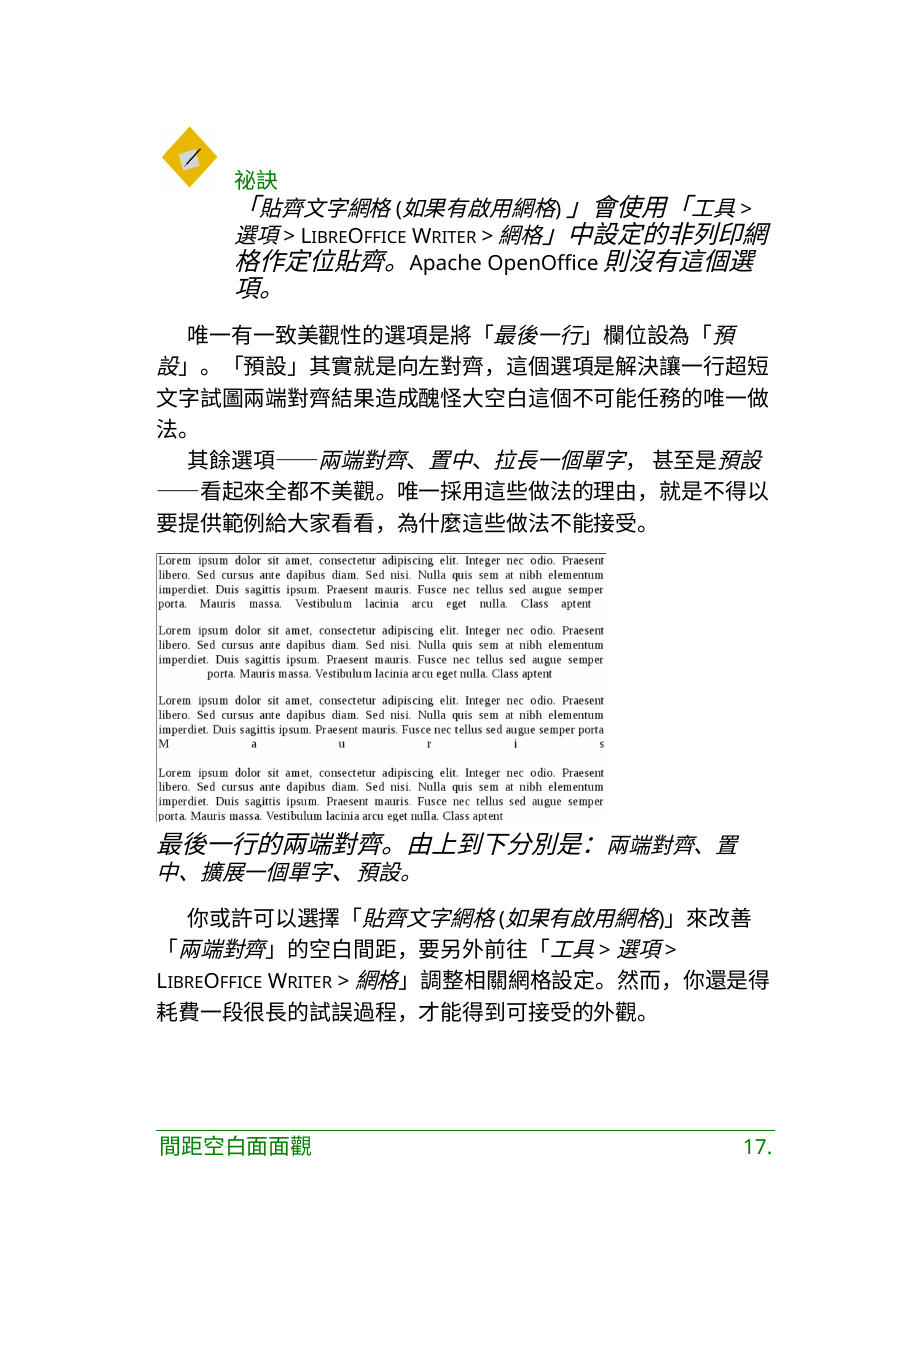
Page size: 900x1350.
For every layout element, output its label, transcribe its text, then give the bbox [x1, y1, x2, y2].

picture [157, 125, 220, 189]
text 唯一有一致美觀性的選項是將「最後一行」欄位設為「預設」。「預設」其實就是向左對齊，這個選項是解決讓一行超短文字試圖兩端對齊結果造成醜怪大空白這個不可能任務的唯一做法。 [156, 319, 775, 444]
table_cell 最後一行的兩端對齊。由上到下分別是：兩端對齊、置中、擴展一個單字、預設。 [156, 824, 775, 886]
text 其餘選項——兩端對齊、置中、拉長一個單字， 甚至是預設——看起來全都不美觀。唯一採用這些做法的理由，就是不得以要提供範例給大家看看，為什麼這些做法不能接受。 [156, 444, 775, 537]
text 「貼齊文字網格 (如果有啟用網格) 」會使用「工具 > 選項 > LibreOffice Writer > 網格」中設定的非列印網格作定位貼齊。Apache OpenOffice則沒有這個選項。 [234, 195, 775, 303]
text 你或許可以選擇「貼齊文字網格 (如果有啟用網格)」來改善「兩端對齊」的空白間距，要另外前往「工具 > 選項 > LibreOffice Writer > 網格」調整相關網格設定。然而，你還是得耗費一段很長的試誤過程，才能得到可接受的外觀。 [156, 901, 775, 1026]
picture [156, 553, 607, 822]
list 祕訣 [156, 125, 775, 195]
table_header [156, 553, 775, 824]
